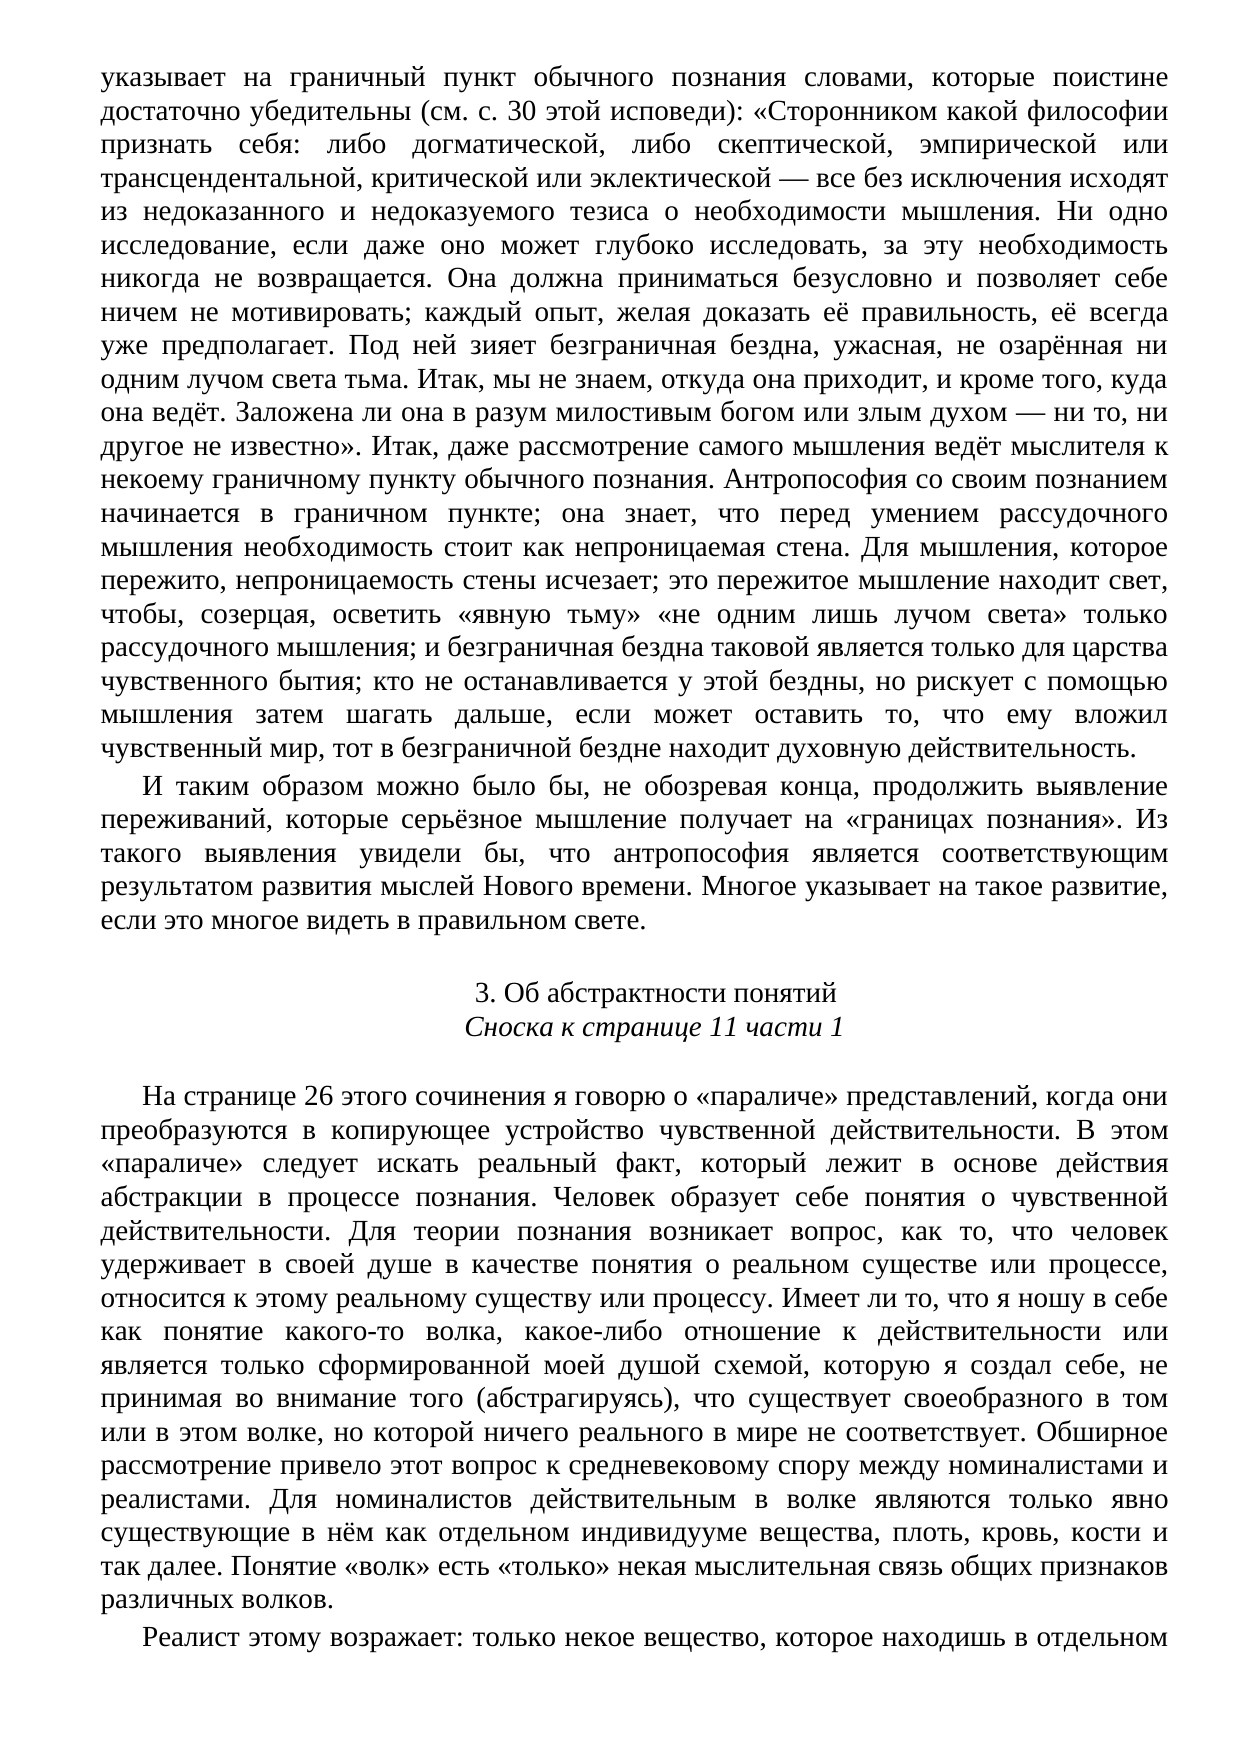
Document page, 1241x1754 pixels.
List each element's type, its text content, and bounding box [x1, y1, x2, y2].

text Реалист этому возражает: только некое вещество, которое находишь в отдельном [100, 1619, 1169, 1653]
text На странице 26 этого сочинения я говорю о «параличе» представлений, когда они преобразуются в копирующее устройство чувственной действительности. В этом «параличе» следует искать реальный факт, который лежит в основе действия абстракции в процессе познания. Человек образует себе понятия о чувственной действительности. Для теории познания возникает вопрос, как то, что человек удерживает в своей душе в качестве понятия о реальном существе или процессе, относится к этому реальному существу или процессу. Имеет ли то, что я ношу в себе как понятие какого-то волка, какое-либо отношение к действительности или является только сформированной моей душой схемой, которую я создал себе, не принимая во внимание того (абстрагируясь), что существует своеобразного в том или в этом волке, но которой ничего реального в мире не соответствует. Обширное рассмотрение привело этот вопрос к средневековому спору между номиналистами и реалистами. Для номиналистов действительным в волке являются только явно существующие в нём как отдельном индивидууме вещества, плоть, кровь, кости и так далее. Понятие «волк» есть «только» некая мыслительная связь общих признаков различных волков. [100, 1078, 1169, 1615]
text 3. Об абстрактности понятий [100, 975, 1169, 1009]
text указывает на граничный пункт обычного познания словами, которые поистине достаточно убедительны (см. с. 30 этой исповеди): «Сторонником какой философии признать себя: либо догматической, либо скептической, эмпирической или трансцендентальной, критической или эклектической — все без исключения исходят из недоказанного и недоказуемого тезиса о необходимости мышления. Ни одно исследование, если даже оно может глубоко исследовать, за эту необходимость никогда не возвращается. Она должна приниматься безусловно и позволяет себе ничем не мотивировать; каждый опыт, желая доказать её правильность, её всегда уже предполагает. Под ней зияет безграничная бездна, ужасная, не озарённая ни одним лучом света тьма. Итак, мы не знаем, откуда она приходит, и кроме того, куда она ведёт. Заложена ли она в разум милостивым богом или злым духом — ни то, ни другое не известно». Итак, даже рассмотрение самого мышления ведёт мыслителя к некоему граничному пункту обычного познания. Антропософия со своим познанием начинается в граничном пункте; она знает, что перед умением рассудочного мышления необходимость стоит как непроницаемая стена. Для мышления, которое пережито, непроницаемость стены исчезает; это пережитое мышление находит свет, чтобы, созерцая, осветить «явную тьму» «не одним лишь лучом света» только рассудочного мышления; и безграничная бездна таковой является только для царства чувственного бытия; кто не останавливается у этой бездны, но рискует с помощью мышления затем шагать дальше, если может оставить то, что ему вложил чувственный мир, тот в безграничной бездне находит духовную действительность. [100, 59, 1169, 763]
text И таким образом можно было бы, не обозревая конца, продолжить выявление переживаний, которые серьёзное мышление получает на «границах познания». Из такого выявления увидели бы, что антропософия является соответствующим результатом развития мыслей Нового времени. Многое указывает на такое развитие, если это многое видеть в правильном свете. [100, 768, 1169, 935]
text Сноска к странице 11 части 1 [100, 1009, 1169, 1042]
